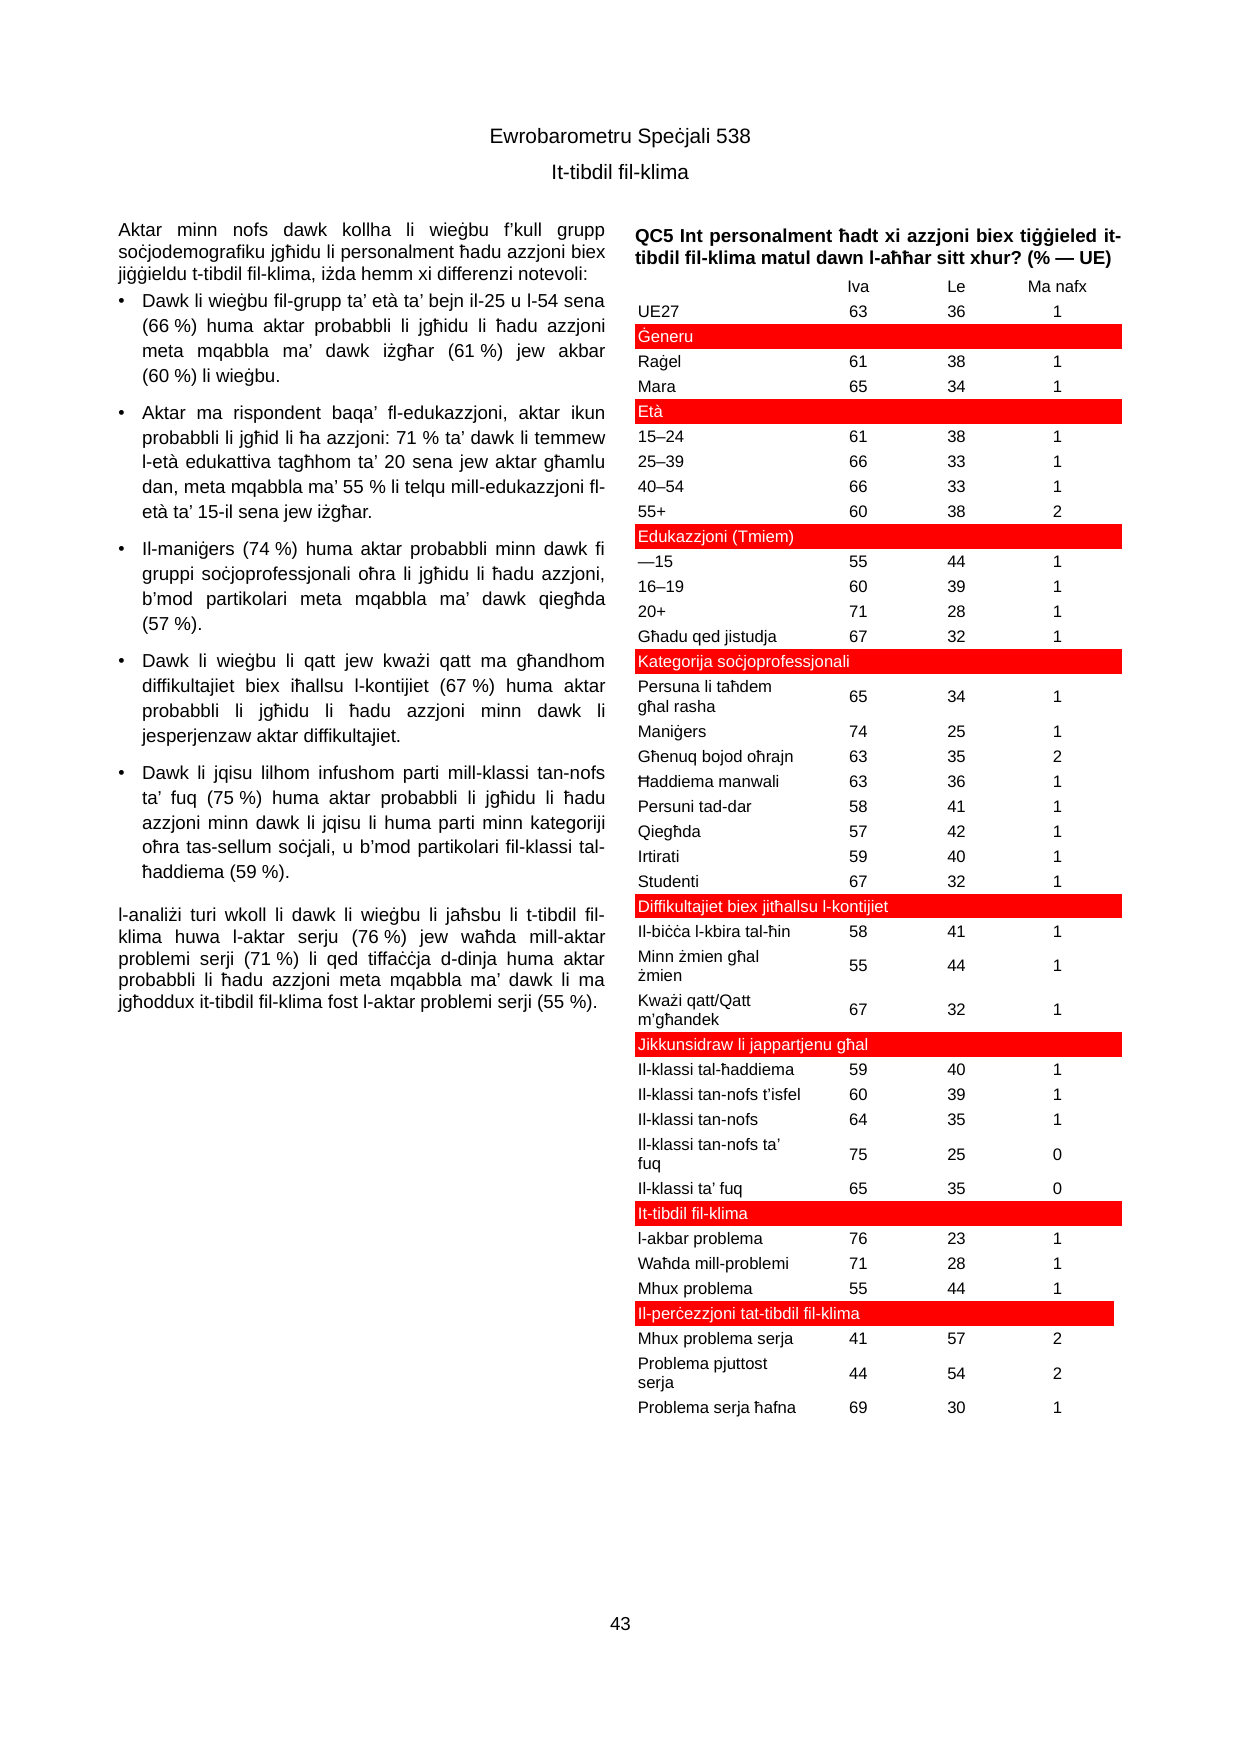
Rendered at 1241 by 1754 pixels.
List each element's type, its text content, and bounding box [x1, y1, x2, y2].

table_cell 1 [1005, 599, 1109, 624]
table_cell Ħaddiema manwali [635, 769, 808, 793]
table_cell 1 [1005, 794, 1109, 818]
table_cell 55 [808, 944, 908, 988]
table_cell Mara [635, 374, 808, 399]
table_cell 28 [908, 599, 1005, 624]
table_cell [1110, 1251, 1122, 1276]
table_cell 25 [908, 1132, 1005, 1176]
table_cell 1 [1005, 919, 1109, 943]
table_cell 2 [1005, 1326, 1109, 1351]
text Aktar minn nofs dawk kollha li wieġbu f’kull grupp soċjodemografiku jgħidu li personalment ħadu azzjoni biex jiġġieldu t-tibdil fil-klima, iżda hemm xi differenzi notevoli: [118, 219, 605, 284]
table_cell 59 [808, 1057, 908, 1082]
table_cell 65 [808, 374, 908, 399]
table_cell 57 [808, 819, 908, 843]
table_cell 60 [808, 1082, 908, 1107]
table_cell [1110, 1276, 1122, 1301]
table_cell 33 [908, 474, 1005, 499]
table_header Iva [808, 274, 908, 299]
table_cell 38 [908, 424, 1005, 449]
table_cell 55 [808, 1276, 908, 1301]
table_cell 34 [908, 674, 1005, 718]
table_cell 60 [808, 574, 908, 599]
table_cell 40–54 [635, 474, 808, 499]
table_cell 2 [1005, 1351, 1109, 1395]
table_cell Il-klassi tan-nofs [635, 1107, 808, 1132]
table_cell [1110, 1351, 1122, 1395]
table_cell 1 [1005, 1082, 1109, 1107]
table_cell 1 [1005, 1107, 1109, 1132]
table_cell [1110, 424, 1122, 449]
table_cell 39 [908, 574, 1005, 599]
table_cell 41 [908, 794, 1005, 818]
table_cell 1 [1005, 944, 1109, 988]
table_cell [1110, 919, 1122, 943]
text QC5 Int personalment ħadt xi azzjoni biex tiġġieled it-tibdil fil-klima matul dawn l-aħħar sitt xhur? (% — UE) [635, 225, 1122, 268]
table_cell Ġeneru [635, 324, 1122, 349]
table_cell 58 [808, 919, 908, 943]
table_cell 1 [1005, 988, 1109, 1032]
table_cell [1110, 549, 1122, 574]
table_cell 16–19 [635, 574, 808, 599]
table_cell Jikkunsidraw li jappartjenu għal [635, 1032, 1122, 1057]
table_cell l-akbar problema [635, 1226, 808, 1251]
table_cell Qiegħda [635, 819, 808, 843]
table_cell 63 [808, 299, 908, 324]
table_cell 23 [908, 1226, 1005, 1251]
table_cell Persuni tad-dar [635, 794, 808, 818]
table_cell [1110, 624, 1122, 649]
table_cell Il-perċezzjoni tat-tibdil fil-klima [635, 1301, 1114, 1326]
table_cell 1 [1005, 574, 1109, 599]
table_cell 55 [808, 549, 908, 574]
table_cell Edukazzjoni (Tmiem) [635, 524, 1122, 549]
table_cell 63 [808, 769, 908, 793]
table_cell Problema serja ħafna [635, 1395, 808, 1420]
table_cell 66 [808, 474, 908, 499]
table_cell Għenuq bojod oħrajn [635, 744, 808, 768]
table_cell 71 [808, 1251, 908, 1276]
table_cell Il-klassi ta’ fuq [635, 1176, 808, 1201]
table_cell [1110, 474, 1122, 499]
table_cell 1 [1005, 549, 1109, 574]
table_cell [1110, 1132, 1122, 1176]
table_cell —15 [635, 549, 808, 574]
table_cell 1 [1005, 719, 1109, 743]
table_cell 36 [908, 769, 1005, 793]
table_cell 20+ [635, 599, 808, 624]
table_cell 1 [1005, 349, 1109, 374]
table_header [1110, 274, 1122, 299]
table_cell 42 [908, 819, 1005, 843]
table_cell 61 [808, 349, 908, 374]
table_cell Diffikultajiet biex jitħallsu l-kontijiet [635, 894, 1122, 918]
table_cell Il-klassi tan-nofs t’isfel [635, 1082, 808, 1107]
table_cell 41 [808, 1326, 908, 1351]
table_cell 38 [908, 499, 1005, 524]
table_cell 64 [808, 1107, 908, 1132]
table_cell Minn żmien għal żmien [635, 944, 808, 988]
list Dawk li wieġbu li qatt jew kważi qatt ma għandhom diffikultajiet biex iħallsu l-kontijiet (67 %) huma aktar probabbli li jgħidu li ħadu azzjoni minn dawk li jesperjenzaw aktar diffikultajiet. [118, 650, 605, 746]
table_cell [1110, 349, 1122, 374]
table_cell [1110, 1057, 1122, 1082]
table_cell 30 [908, 1395, 1005, 1420]
table_cell [1114, 1301, 1122, 1326]
table_cell UE27 [635, 299, 808, 324]
table_cell [1110, 844, 1122, 868]
list Dawk li jqisu lilhom infushom parti mill-klassi tan-nofs ta’ fuq (75 %) huma aktar probabbli li jgħidu li ħadu azzjoni minn dawk li jqisu li huma parti minn kategoriji oħra tas-sellum soċjali, u b’mod partikolari fil-klassi tal-ħaddiema (59 %). [118, 762, 605, 883]
table_cell [1110, 744, 1122, 768]
table_header Ma nafx [1005, 274, 1109, 299]
table_cell [1110, 769, 1122, 793]
table_cell 34 [908, 374, 1005, 399]
table_cell 1 [1005, 449, 1109, 474]
list Il-maniġers (74 %) huma aktar probabbli minn dawk fi gruppi soċjoprofessjonali oħra li jgħidu li ħadu azzjoni, b’mod partikolari meta mqabbla ma’ dawk qiegħda (57 %). [118, 538, 605, 634]
table_cell Maniġers [635, 719, 808, 743]
table_cell [1110, 374, 1122, 399]
table_cell 1 [1005, 674, 1109, 718]
table_cell 1 [1005, 474, 1109, 499]
table_cell 61 [808, 424, 908, 449]
table_cell Studenti [635, 869, 808, 893]
table_cell 67 [808, 624, 908, 649]
table_cell 54 [908, 1351, 1005, 1395]
table_cell Raġel [635, 349, 808, 374]
table_cell 67 [808, 869, 908, 893]
table_cell 74 [808, 719, 908, 743]
table_cell 1 [1005, 819, 1109, 843]
table_cell 55+ [635, 499, 808, 524]
table_cell 35 [908, 1176, 1005, 1201]
table_cell 44 [908, 944, 1005, 988]
table_cell 65 [808, 674, 908, 718]
table_cell Waħda mill-problemi [635, 1251, 808, 1276]
table_header [635, 274, 808, 299]
table_cell 1 [1005, 424, 1109, 449]
table_cell 1 [1005, 1057, 1109, 1082]
table_cell 1 [1005, 869, 1109, 893]
table_cell 71 [808, 599, 908, 624]
table_header Le [908, 274, 1005, 299]
table_cell [1110, 944, 1122, 988]
table_cell [1110, 794, 1122, 818]
table_cell Persuna li taħdem għal rasha [635, 674, 808, 718]
list Dawk li wieġbu fil-grupp ta’ età ta’ bejn il-25 u l-54 sena (66 %) huma aktar probabbli li jgħidu li ħadu azzjoni meta mqabbla ma’ dawk iżgħar (61 %) jew akbar (60 %) li wieġbu. [118, 290, 605, 386]
table_cell 1 [1005, 1276, 1109, 1301]
table_cell 2 [1005, 744, 1109, 768]
table_cell 67 [808, 988, 908, 1032]
table_cell 1 [1005, 624, 1109, 649]
table_cell 65 [808, 1176, 908, 1201]
table_cell 2 [1005, 499, 1109, 524]
table_cell [1110, 499, 1122, 524]
table_cell 1 [1005, 769, 1109, 793]
table_cell 28 [908, 1251, 1005, 1276]
table_cell [1110, 574, 1122, 599]
table_cell [1110, 869, 1122, 893]
table_cell [1110, 1176, 1122, 1201]
table_cell 63 [808, 744, 908, 768]
table_cell 0 [1005, 1176, 1109, 1201]
table_cell 15–24 [635, 424, 808, 449]
table_cell 66 [808, 449, 908, 474]
table_cell 1 [1005, 374, 1109, 399]
table_cell Mhux problema [635, 1276, 808, 1301]
list Aktar ma rispondent baqa’ fl-edukazzjoni, aktar ikun probabbli li jgħid li ħa azzjoni: 71 % ta’ dawk li temmew l-età edukattiva tagħhom ta’ 20 sena jew aktar għamlu dan, meta mqabbla ma’ 55 % li telqu mill-edukazzjoni fl-età ta’ 15-il sena jew iżgħar. [118, 402, 605, 522]
table_cell 40 [908, 1057, 1005, 1082]
table_cell [1110, 1107, 1122, 1132]
table_cell 39 [908, 1082, 1005, 1107]
table_cell 32 [908, 624, 1005, 649]
table_cell [1110, 599, 1122, 624]
table_cell [1110, 1226, 1122, 1251]
table_cell Mhux problema serja [635, 1326, 808, 1351]
table_cell 44 [908, 1276, 1005, 1301]
table_cell Età [635, 399, 1122, 424]
table_cell 60 [808, 499, 908, 524]
table_cell 76 [808, 1226, 908, 1251]
table_cell 25 [908, 719, 1005, 743]
table_cell It-tibdil fil-klima [635, 1201, 1122, 1226]
table_cell 35 [908, 1107, 1005, 1132]
table_cell 38 [908, 349, 1005, 374]
table_cell [1110, 1082, 1122, 1107]
table_cell 1 [1005, 844, 1109, 868]
table_cell 1 [1005, 1226, 1109, 1251]
table_cell 57 [908, 1326, 1005, 1351]
table_cell Problema pjuttost serja [635, 1351, 808, 1395]
table_cell 58 [808, 794, 908, 818]
table_cell [1110, 988, 1122, 1032]
table_cell 44 [808, 1351, 908, 1395]
table_cell 59 [808, 844, 908, 868]
table_cell [1110, 1326, 1122, 1351]
table_cell 35 [908, 744, 1005, 768]
table_cell [1110, 299, 1122, 324]
table_cell Il-biċċa l-kbira tal-ħin [635, 919, 808, 943]
table_cell Kategorija soċjoprofessjonali [635, 649, 1122, 674]
table_cell 41 [908, 919, 1005, 943]
table_cell 69 [808, 1395, 908, 1420]
text l-analiżi turi wkoll li dawk li wieġbu li jaħsbu li t-tibdil fil-klima huwa l-aktar serju (76 %) jew waħda mill-aktar problemi serji (71 %) li qed tiffaċċja d-dinja huma aktar probabbli li ħadu azzjoni meta mqabbla ma’ dawk li ma jgħoddux it-tibdil fil-klima fost l-aktar problemi serji (55 %). [118, 904, 605, 1012]
table_cell 1 [1005, 1251, 1109, 1276]
table_cell 1 [1005, 299, 1109, 324]
table_cell [1110, 449, 1122, 474]
table_cell [1110, 819, 1122, 843]
table_cell 75 [808, 1132, 908, 1176]
table_cell 44 [908, 549, 1005, 574]
table_cell 32 [908, 988, 1005, 1032]
table_cell Irtirati [635, 844, 808, 868]
table_cell 40 [908, 844, 1005, 868]
table_cell 36 [908, 299, 1005, 324]
table_cell 32 [908, 869, 1005, 893]
table_cell [1110, 674, 1122, 718]
table_cell Kważi qatt/Qatt m’għandek [635, 988, 808, 1032]
table_cell Il-klassi tal-ħaddiema [635, 1057, 808, 1082]
table_cell [1110, 719, 1122, 743]
table_cell Għadu qed jistudja [635, 624, 808, 649]
table_cell 1 [1005, 1395, 1109, 1420]
table_cell [1110, 1395, 1122, 1420]
table_cell 33 [908, 449, 1005, 474]
table_cell 25–39 [635, 449, 808, 474]
table_cell Il-klassi tan-nofs ta’ fuq [635, 1132, 808, 1176]
table_cell 0 [1005, 1132, 1109, 1176]
